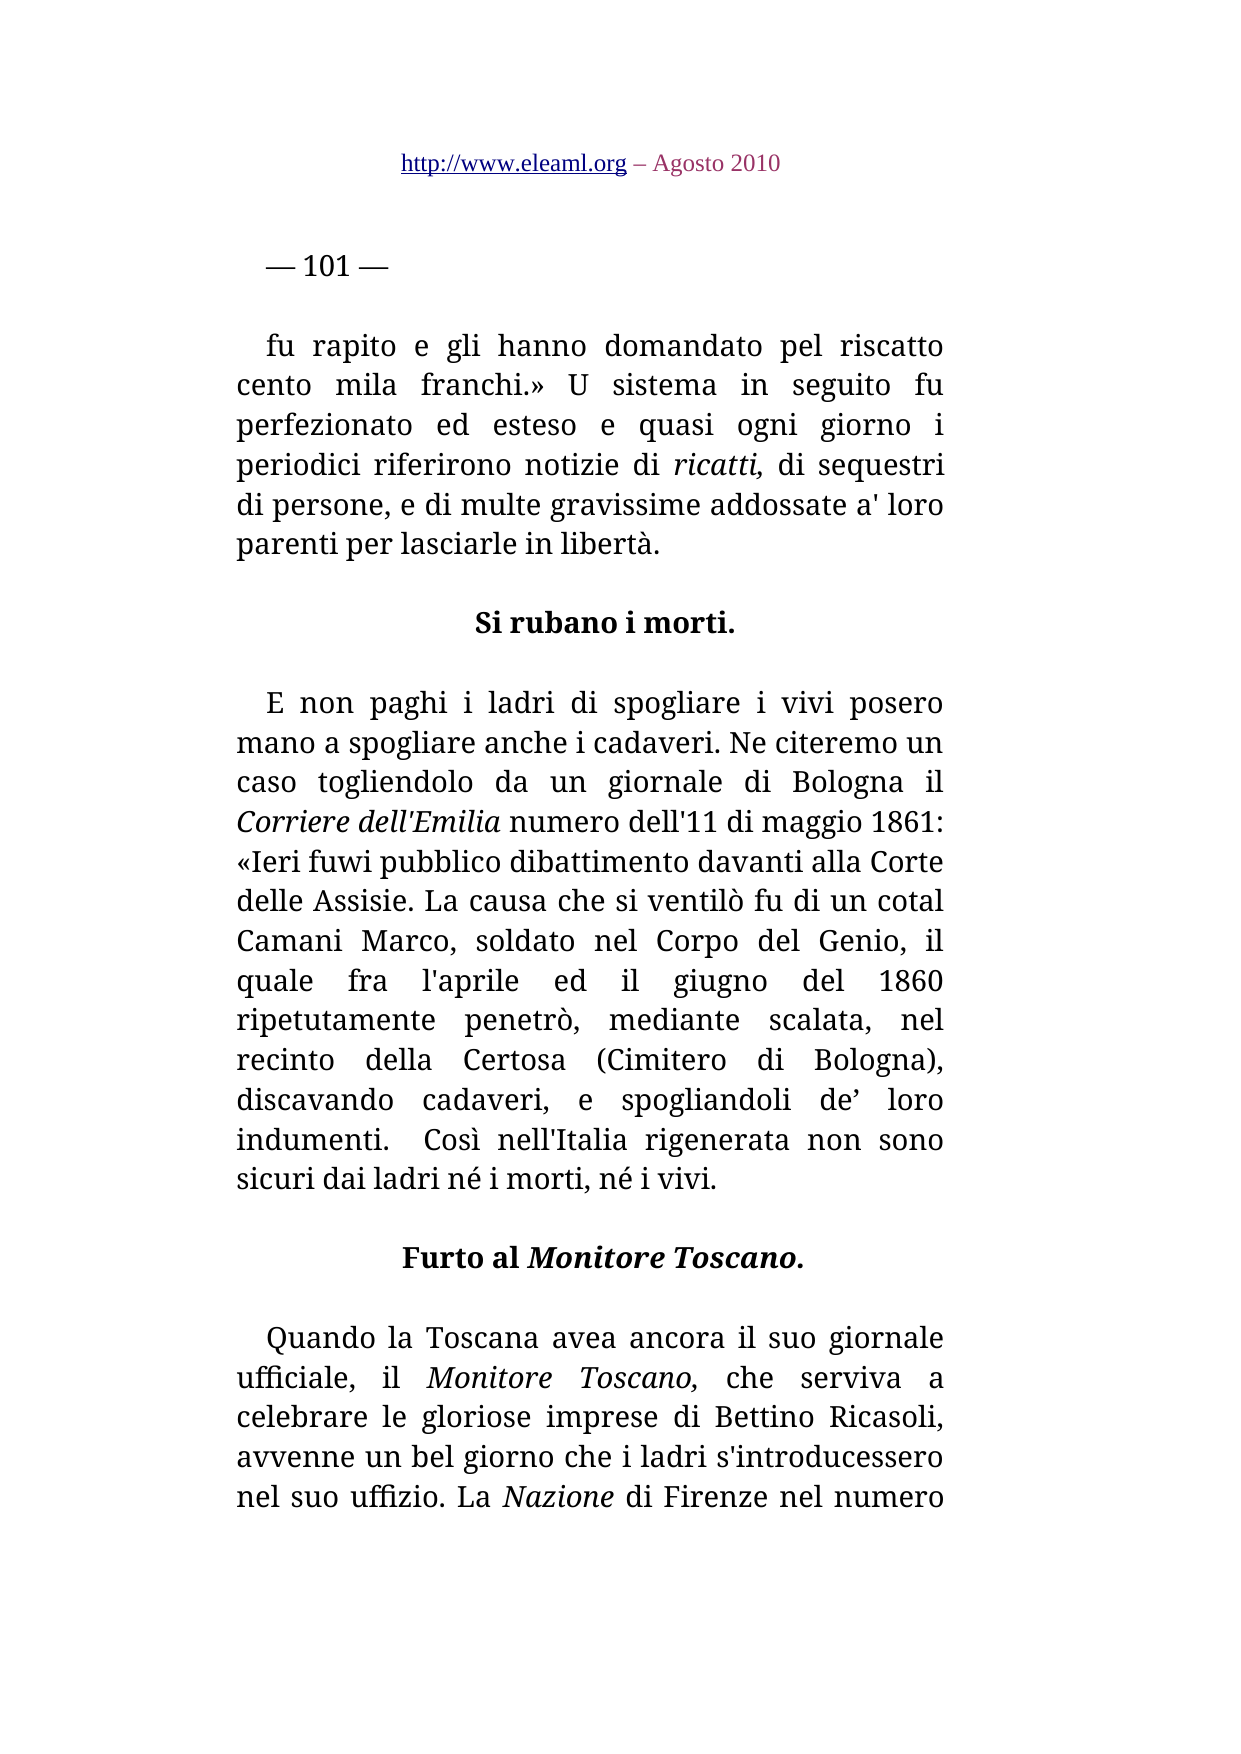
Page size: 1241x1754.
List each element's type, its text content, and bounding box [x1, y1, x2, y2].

text Quando la Toscana avea ancora il suo giornale ufficiale, il Monitore Toscano, che serviva a celebrare le gloriose imprese di Bettino Ricasoli, avvenne un bel giorno che i ladri s'introducessero nel suo uffizio. La Nazione di Firenze nel numero [236, 1317, 945, 1516]
text Si rubano i morti. [236, 603, 945, 642]
text E non paghi i ladri di spogliare i vivi posero mano a spogliare anche i cadaveri. Ne citeremo un caso togliendolo da un giornale di Bologna il Corriere dell'Emilia numero dell'11 di maggio 1861: «Ieri fuwi pubblico dibattimento davanti alla Corte delle Assisie. La causa che si ventilò fu di un cotal Camani Marco, soldato nel Corpo del Genio, il quale fra l'aprile ed il giugno del 1860 ripetutamente penetrò, mediante scalata, nel recinto della Certosa (Cimitero di Bologna), discavando cadaveri, e spogliandoli de’ loro indumenti. Così nell'Italia rigenerata non sono sicuri dai ladri né i morti, né i vivi. [236, 682, 945, 1198]
text — 101 — [236, 246, 945, 285]
text Furto al Monitore Toscano. [236, 1238, 945, 1277]
text fu rapito e gli hanno domandato pel riscatto cento mila franchi.» U sistema in seguito fu perfezionato ed esteso e quasi ogni giorno i periodici riferirono notizie di ricatti, di sequestri di persone, e di multe gravissime addossate a' loro parenti per lasciarle in libertà. [236, 325, 945, 563]
